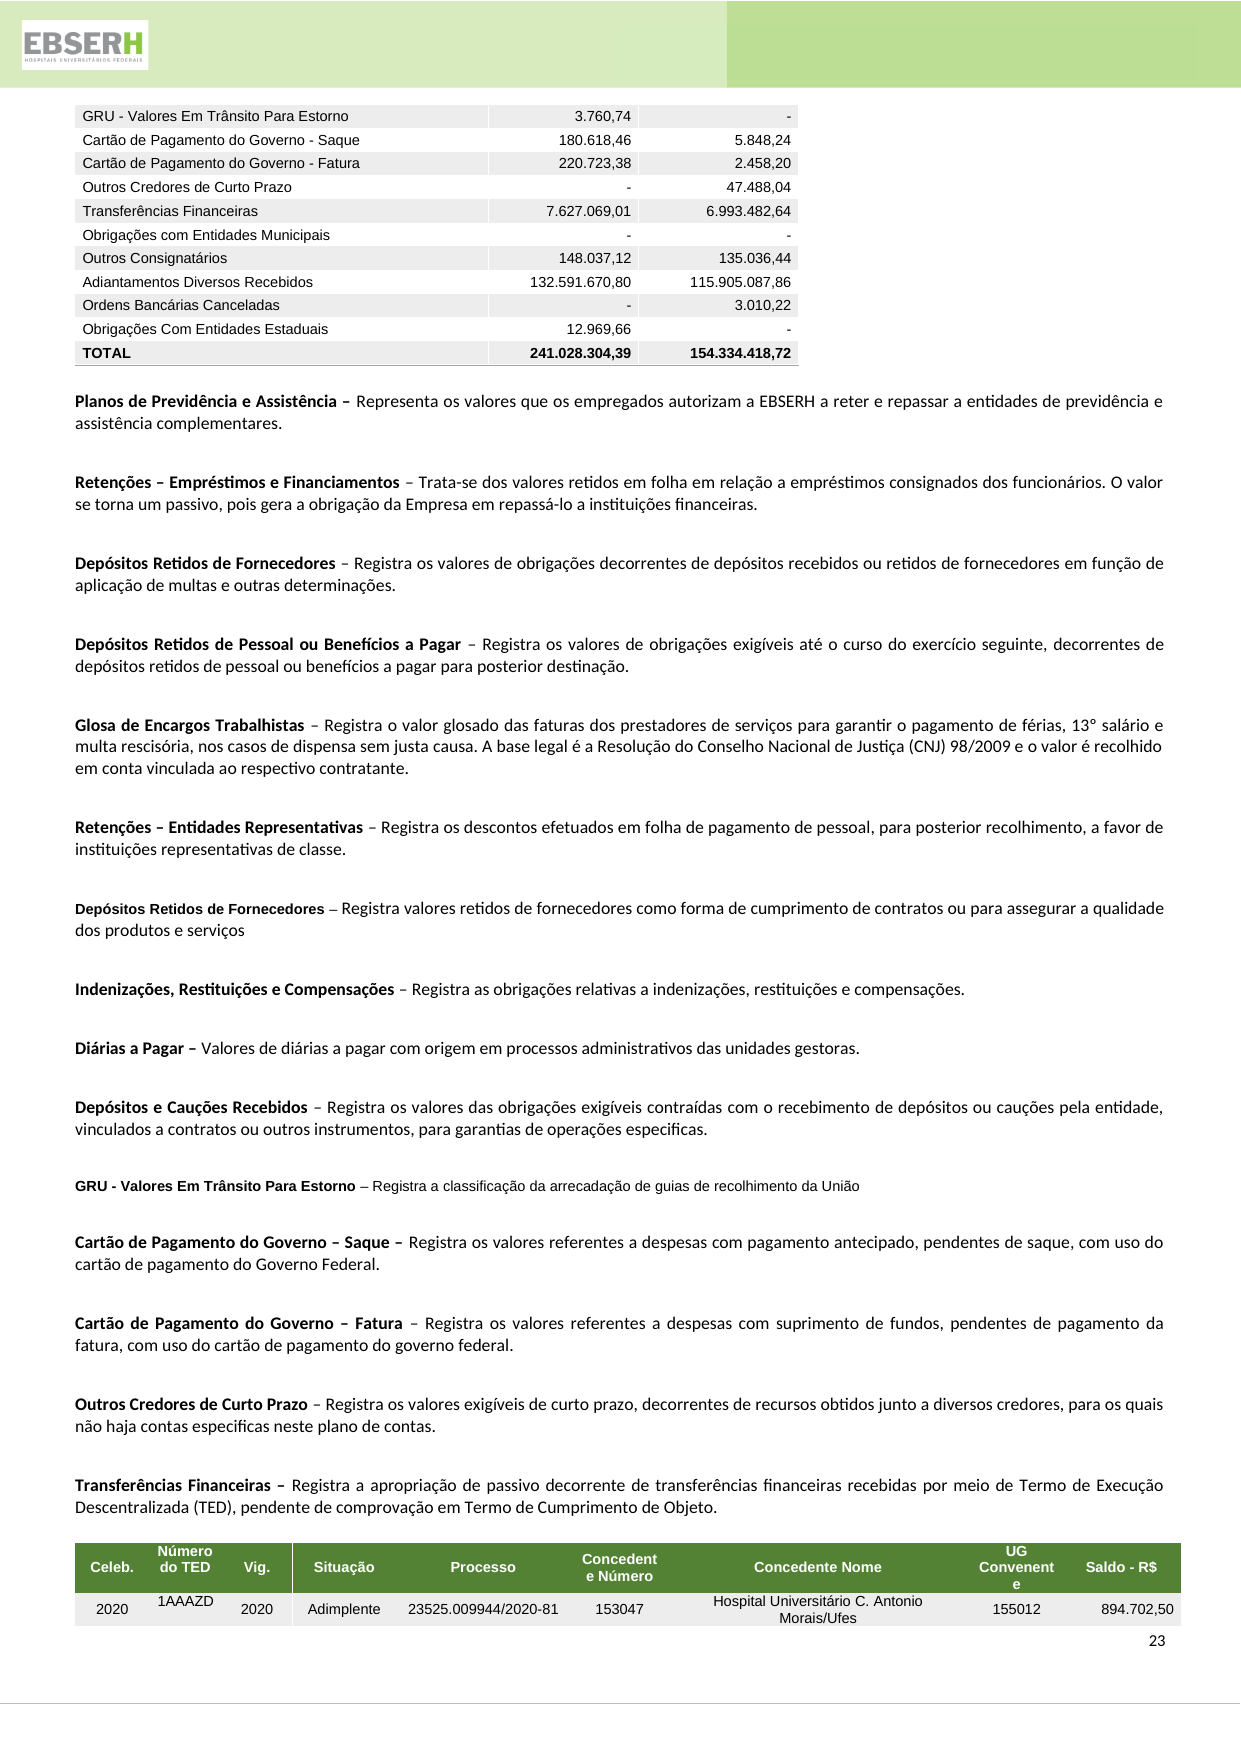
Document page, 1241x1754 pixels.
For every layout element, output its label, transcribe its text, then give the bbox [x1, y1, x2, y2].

table_cell GRU - Valores Em Trânsito Para Estorno [75, 105, 488, 128]
table_cell 23525.009944/2020-81 [396, 1593, 571, 1626]
table_cell Obrigações com Entidades Municipais [75, 223, 488, 246]
table_cell Hospital Universitário C. Antonio Morais/Ufes [668, 1593, 968, 1626]
table_cell 135.036,44 [639, 246, 798, 270]
table_header Concedente Número [571, 1543, 668, 1593]
table_cell Ordens Bancárias Canceladas [75, 294, 488, 317]
list Planos de Previdência e Assistência – Representa os valores que os empregados autorizam a EBSERH a reter e repassar a entidades de previdência e assistência complementares. [75, 391, 1165, 434]
table_cell - [639, 223, 798, 246]
table_cell 132.591.670,80 [489, 270, 638, 294]
list Glosa de Encargos Trabalhistas – Registra o valor glosado das faturas dos prestadores de serviços para garantir o pagamento de férias, 13º salário e multa rescisória, nos casos de dispensa sem justa causa. A base legal é a Resolução do Conselho Nacional de Justiça (CNJ) 98/2009 e o valor é recolhido em conta vinculada ao respectivo contratante. [75, 714, 1165, 779]
list Indenizações, Restituições e Compensações – Registra as obrigações relativas a indenizações, restituições e compensações. [75, 978, 1165, 1000]
list Transferências Financeiras – Registra a apropriação de passivo decorrente de transferências financeiras recebidas por meio de Termo de Execução Descentralizada (TED), pendente de comprovação em Termo de Cumprimento de Objeto. [75, 1474, 1165, 1517]
table_cell 894.702,50 [1065, 1593, 1181, 1626]
table_header Número do TED [149, 1543, 221, 1593]
table_cell - [489, 175, 638, 199]
list Depósitos Retidos de Pessoal ou Benefícios a Pagar – Registra os valores de obrigações exigíveis até o curso do exercício seguinte, decorrentes de depósitos retidos de pessoal ou benefícios a pagar para posterior destinação. [75, 633, 1165, 676]
table_header Saldo - R$ [1065, 1543, 1181, 1593]
table_cell 7.627.069,01 [489, 199, 638, 223]
table_cell 148.037,12 [489, 246, 638, 270]
table_cell 155012 [968, 1593, 1065, 1626]
list Cartão de Pagamento do Governo – Saque – Registra os valores referentes a despesas com pagamento antecipado, pendentes de saque, com uso do cartão de pagamento do Governo Federal. [75, 1232, 1165, 1275]
table_cell 154.334.418,72 [639, 341, 798, 364]
table_cell Transferências Financeiras [75, 199, 488, 223]
table_header Concedente Nome [668, 1543, 968, 1593]
table_cell 1AAAZD [149, 1593, 221, 1626]
list Outros Credores de Curto Prazo – Registra os valores exigíveis de curto prazo, decorrentes de recursos obtidos junto a diversos credores, para os quais não haja contas especificas neste plano de contas. [75, 1393, 1165, 1437]
table_cell - [489, 294, 638, 317]
table_cell 153047 [571, 1593, 668, 1626]
table_cell 3.010,22 [639, 294, 798, 317]
table_cell Adimplente [293, 1593, 396, 1626]
table_cell Outros Consignatários [75, 246, 488, 270]
table_cell Obrigações Com Entidades Estaduais [75, 317, 488, 341]
list Depósitos Retidos de Fornecedores – Registra valores retidos de fornecedores como forma de cumprimento de contratos ou para assegurar a qualidade dos produtos e serviços [75, 897, 1165, 941]
list Diárias a Pagar – Valores de diárias a pagar com origem em processos administrativos das unidades gestoras. [75, 1037, 1165, 1059]
table_cell TOTAL [75, 341, 488, 364]
table_cell 2020 [75, 1593, 149, 1626]
list Cartão de Pagamento do Governo – Fatura – Registra os valores referentes a despesas com suprimento de fundos, pendentes de pagamento da fatura, com uso do cartão de pagamento do governo federal. [75, 1312, 1165, 1356]
list Retenções – Entidades Representativas – Registra os descontos efetuados em folha de pagamento de pessoal, para posterior recolhimento, a favor de instituições representativas de classe. [75, 816, 1165, 860]
table_cell Cartão de Pagamento do Governo - Fatura [75, 152, 488, 175]
table_header UG Convenente [968, 1543, 1065, 1593]
table_cell 241.028.304,39 [489, 341, 638, 364]
table_cell - [639, 317, 798, 341]
table_cell 3.760,74 [489, 105, 638, 128]
table_cell Outros Credores de Curto Prazo [75, 175, 488, 199]
table_cell 115.905.087,86 [639, 270, 798, 294]
list GRU - Valores Em Trânsito Para Estorno – Registra a classificação da arrecadação de guias de recolhimento da União [75, 1177, 1165, 1194]
table_cell 12.969,66 [489, 317, 638, 341]
table_header Situação [293, 1543, 396, 1593]
table_header Vig. [221, 1543, 292, 1593]
list Retenções – Empréstimos e Financiamentos – Trata-se dos valores retidos em folha em relação a empréstimos consignados dos funcionários. O valor se torna um passivo, pois gera a obrigação da Empresa em repassá-lo a instituições financeiras. [75, 471, 1165, 515]
table_cell - [489, 223, 638, 246]
table_cell 2020 [221, 1593, 292, 1626]
table_header Celeb. [75, 1543, 149, 1593]
table_cell 220.723,38 [489, 152, 638, 175]
table_cell 180.618,46 [489, 128, 638, 152]
table_cell - [639, 105, 798, 128]
table_header Processo [396, 1543, 571, 1593]
list Depósitos e Cauções Recebidos – Registra os valores das obrigações exigíveis contraídas com o recebimento de depósitos ou cauções pela entidade, vinculados a contratos ou outros instrumentos, para garantias de operações especificas. [75, 1096, 1165, 1140]
list Depósitos Retidos de Fornecedores – Registra os valores de obrigações decorrentes de depósitos recebidos ou retidos de fornecedores em função de aplicação de multas e outras determinações. [75, 552, 1165, 596]
table_cell 2.458,20 [639, 152, 798, 175]
table_cell Cartão de Pagamento do Governo - Saque [75, 128, 488, 152]
table_cell 5.848,24 [639, 128, 798, 152]
table_cell 47.488,04 [639, 175, 798, 199]
table_cell 6.993.482,64 [639, 199, 798, 223]
table_cell Adiantamentos Diversos Recebidos [75, 270, 488, 294]
